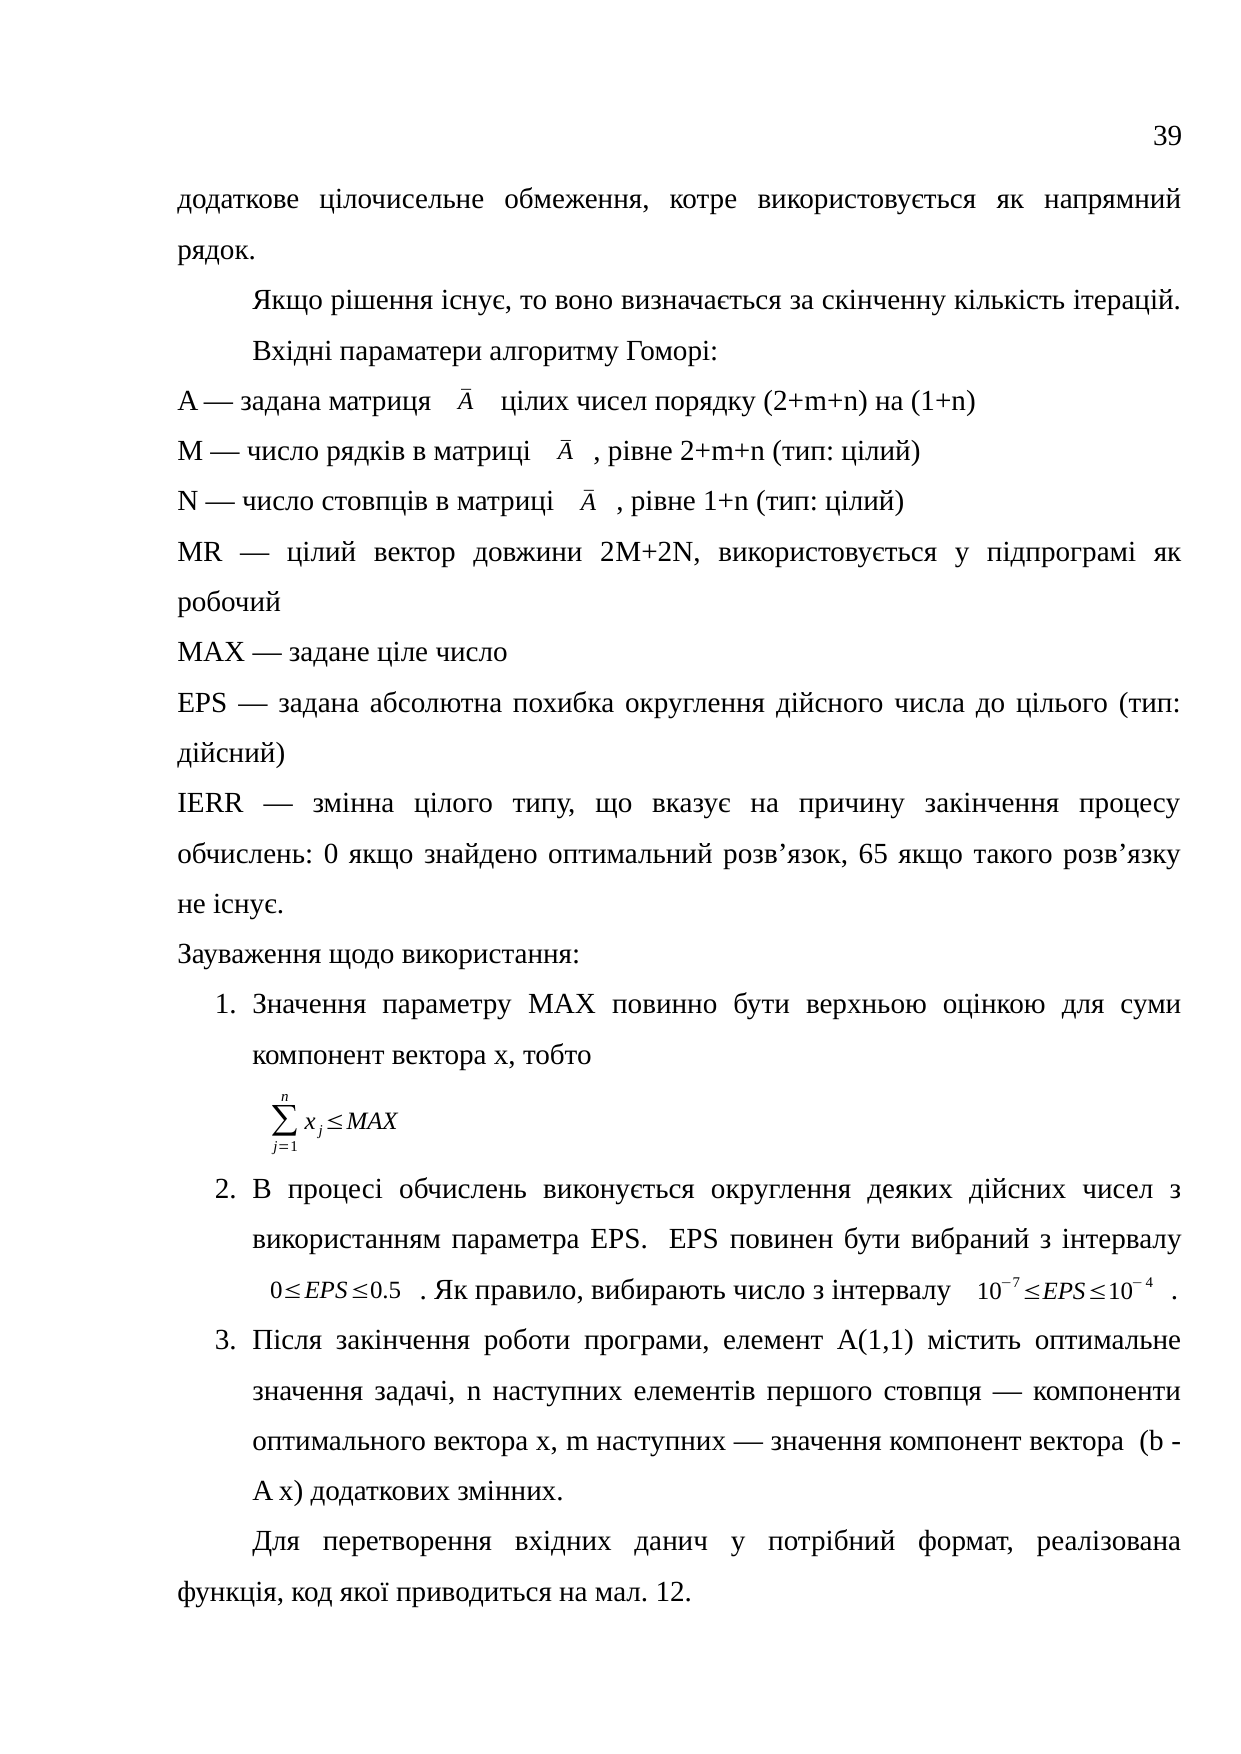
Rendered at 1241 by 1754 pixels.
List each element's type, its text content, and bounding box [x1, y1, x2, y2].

text додаткове цілочисельне обмеження, котре використовується як напрямний рядок. [177, 182, 1182, 266]
text A — задана матриця цілих чисел порядку (2+m+n) на (1+n) [177, 383, 1182, 416]
list Значення параметру MAX повинно бути верхньою оцінкою для суми компонент вектора х, тобто [214, 987, 1182, 1071]
list В процесі обчислень виконується округлення деяких дійсних чисел з використанням параметра EPS. EPS повинен бути вибраний з інтервалу . Як правило, вибирають число з інтервалу . [214, 1171, 1182, 1306]
text IERR — змінна цілого типу, що вказує на причину закінчення процесу обчислень: 0 якщо знайдено оптимальний розв’язок, 65 якщо такого розв’язку не існує. [177, 785, 1182, 919]
text MR — цілий вектор довжини 2M+2N, використовується у підпрограмі як робочий [177, 534, 1182, 618]
text Якщо рішення існує, то воно визначається за скінченну кількість ітерацій. Вхідні параматери алгоритму Гоморі: [177, 282, 1182, 366]
text MAX — задане ціле число [177, 634, 1182, 668]
text M — число рядків в матриці , рівне 2+m+n (тип: цілий) [177, 433, 1182, 467]
text Зауваження щодо використання: [177, 936, 1182, 970]
text EPS — задана абсолютна похибка округлення дійсного числа до цілього (тип: дійсний) [177, 685, 1182, 769]
text N — число стовпців в матриці , рівне 1+n (тип: цілий) [177, 483, 1182, 517]
list Після закінчення роботи програми, елемент А(1,1) містить оптимальне значення задачі, n наступних елементів першого стовпця — компоненти оптимального вектора х, m наступних — значення компонент вектора (b - A x) додаткових змінних. [214, 1322, 1182, 1507]
text Для перетворення вхідних данич у потрібний формат, реалізована функція, код якої приводиться на мал. 12. [177, 1523, 1182, 1607]
